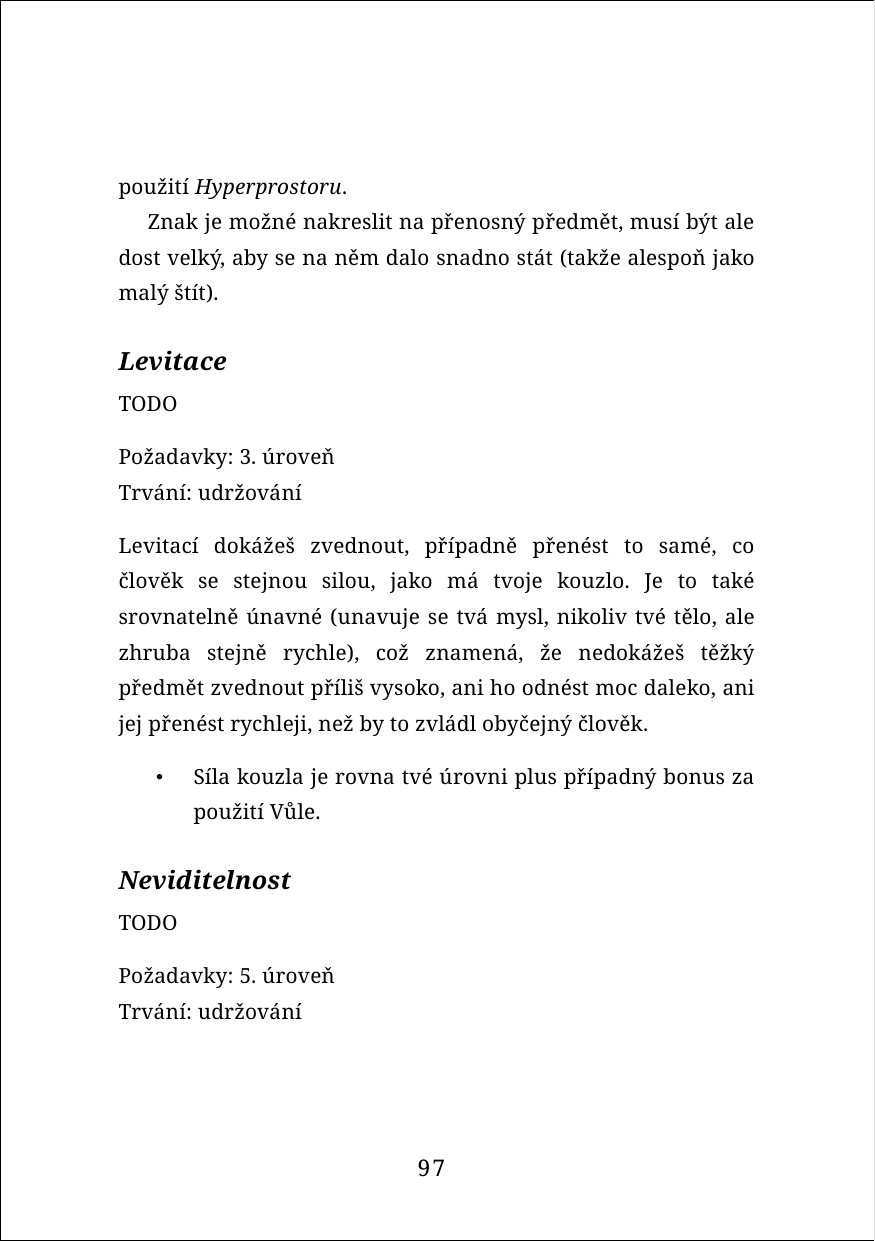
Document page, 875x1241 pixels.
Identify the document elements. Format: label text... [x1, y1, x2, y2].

text Požadavky: 3. úroveň Trvání: udržování [118, 442, 756, 506]
subtitle Neviditelnost [118, 862, 756, 897]
text TODO [118, 908, 756, 937]
list Síla kouzla je rovna tvé úrovni plus případný bonus za použití Vůle. [156, 762, 756, 826]
subtitle Levitace [118, 343, 756, 377]
text Levitací dokážeš zvednout, případně přenést to samé, co člověk se stejnou silou, jako má tvoje kouzlo. Je to také srovnatelně únavné (unavuje se tvá mysl, nikoliv tvé tělo, ale zhruba stejně rychle), což znamená, že nedokážeš těžký předmět zvednout příliš vysoko, ani ho odnést moc daleko, ani jej přenést rychleji, než by to zvládl obyčejný člověk. [118, 531, 756, 737]
text Požadavky: 5. úroveň Trvání: udržování [118, 962, 756, 1026]
text TODO [118, 389, 756, 418]
text použití Hyperprostoru. Znak je možné nakreslit na přenosný předmět, musí být ale dost velký, aby se na něm dalo snadno stát (takže alespoň jako malý štít). [118, 172, 756, 307]
